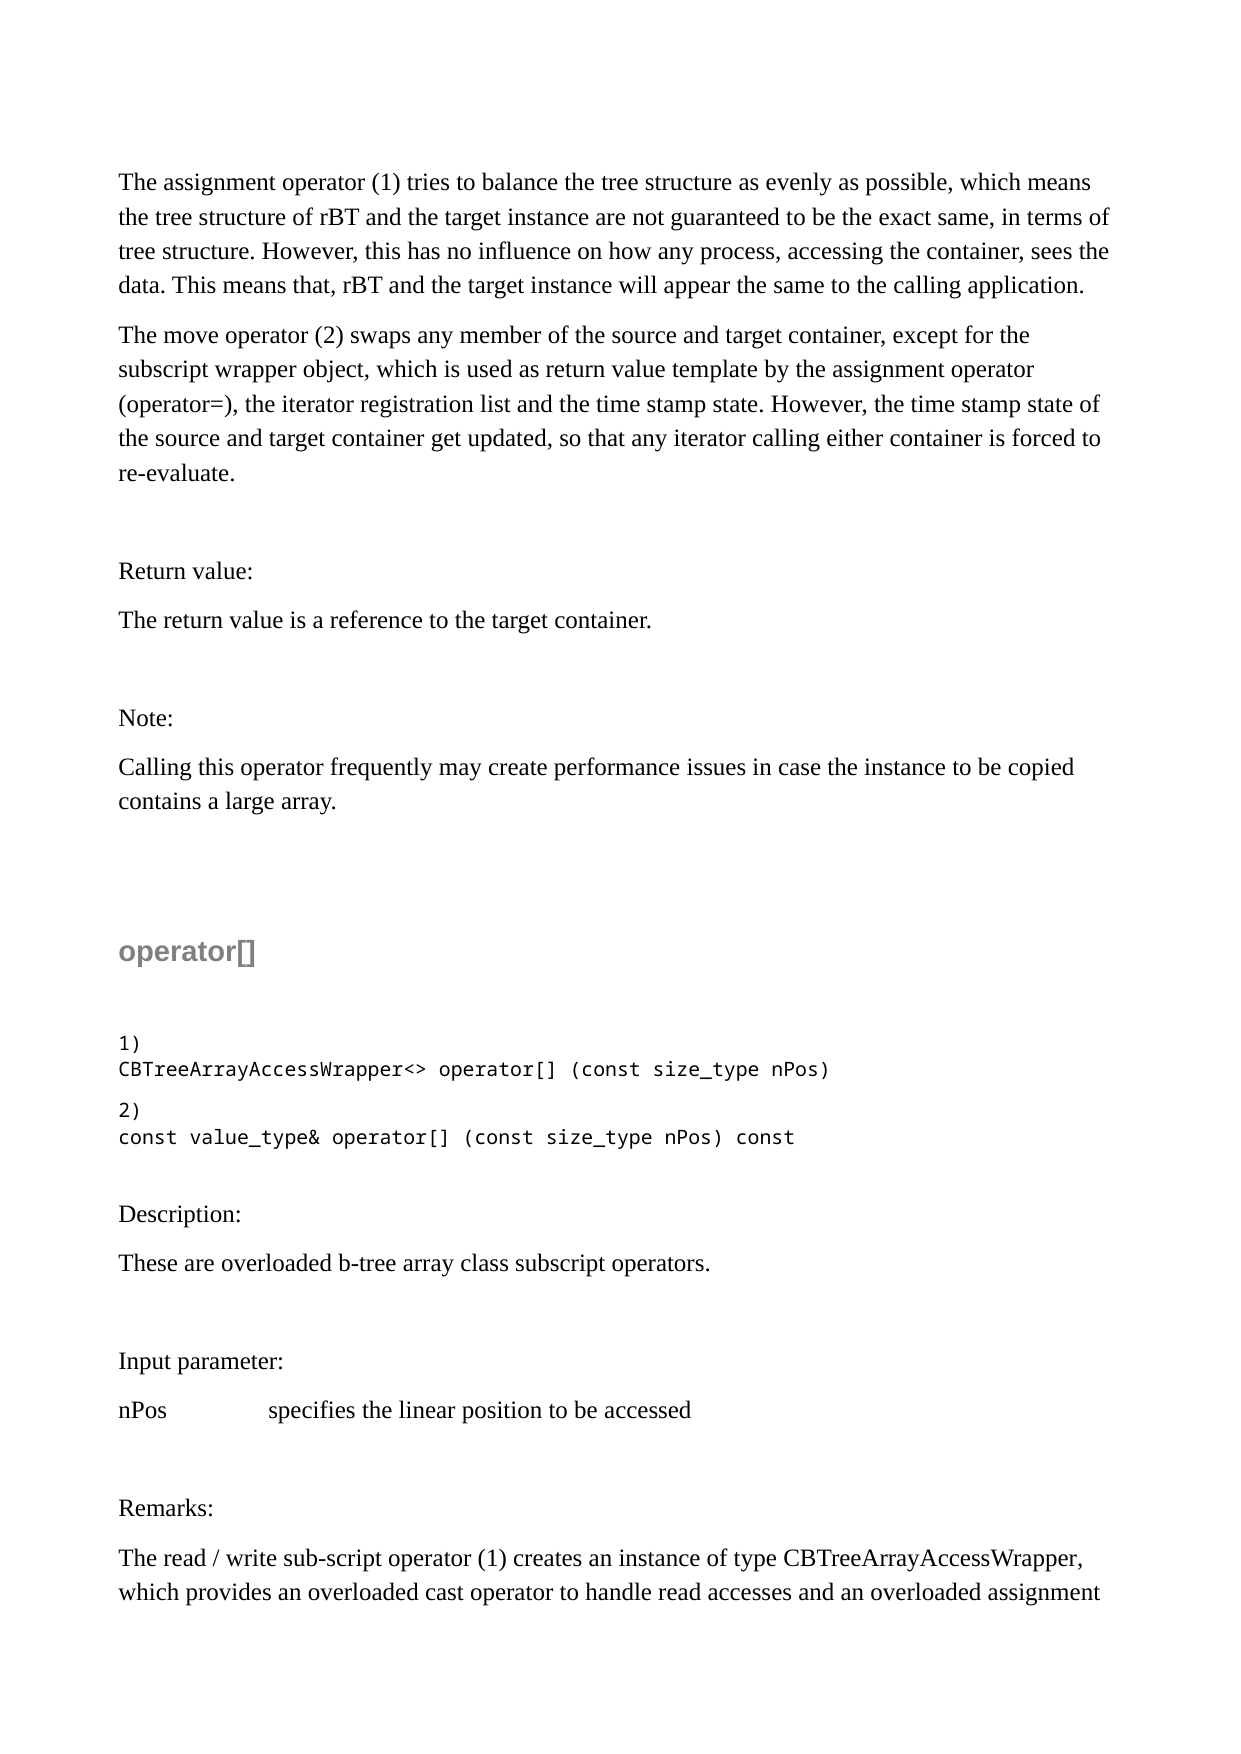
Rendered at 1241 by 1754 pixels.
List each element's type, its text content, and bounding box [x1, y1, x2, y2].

text Calling this operator frequently may create performance issues in case the instance to be copied contains a large array. [118, 752, 1122, 815]
text CBTreeArrayAccessWrapper<> operator[] (const size_type nPos) [118, 1056, 1122, 1083]
text 1) [118, 1029, 1122, 1056]
text 2) [118, 1096, 1122, 1123]
subtitle operator[] [118, 934, 1122, 967]
text The move operator (2) swaps any member of the source and target container, except for the subscript wrapper object, which is used as return value template by the assignment operator (operator=), the iterator registration list and the time stamp state. However, the time stamp state of the source and target container get updated, so that any iterator calling either container is forced to re-evaluate. [118, 320, 1122, 486]
text These are overloaded b-tree array class subscript operators. [118, 1248, 1122, 1277]
text Description: [118, 1199, 1122, 1228]
text Return value: [118, 556, 1122, 584]
text The assignment operator (1) tries to balance the tree structure as evenly as possible, which means the tree structure of rBT and the target instance are not guaranteed to be the exact same, in terms of tree structure. However, this has no influence on how any process, accessing the container, sees the data. This means that, rBT and the target instance will appear the same to the calling application. [118, 167, 1122, 299]
text nPos specifies the linear position to be accessed [118, 1395, 1122, 1424]
text Input parameter: [118, 1346, 1122, 1375]
text const value_type& operator[] (const size_type nPos) const [118, 1123, 1122, 1150]
text Remarks: [118, 1493, 1122, 1522]
text Note: [118, 703, 1122, 732]
text The return value is a reference to the target container. [118, 605, 1122, 633]
text The read / write sub-script operator (1) creates an instance of type CBTreeArrayAccessWrapper, which provides an overloaded cast operator to handle read accesses and an overloaded assignment [118, 1543, 1122, 1606]
